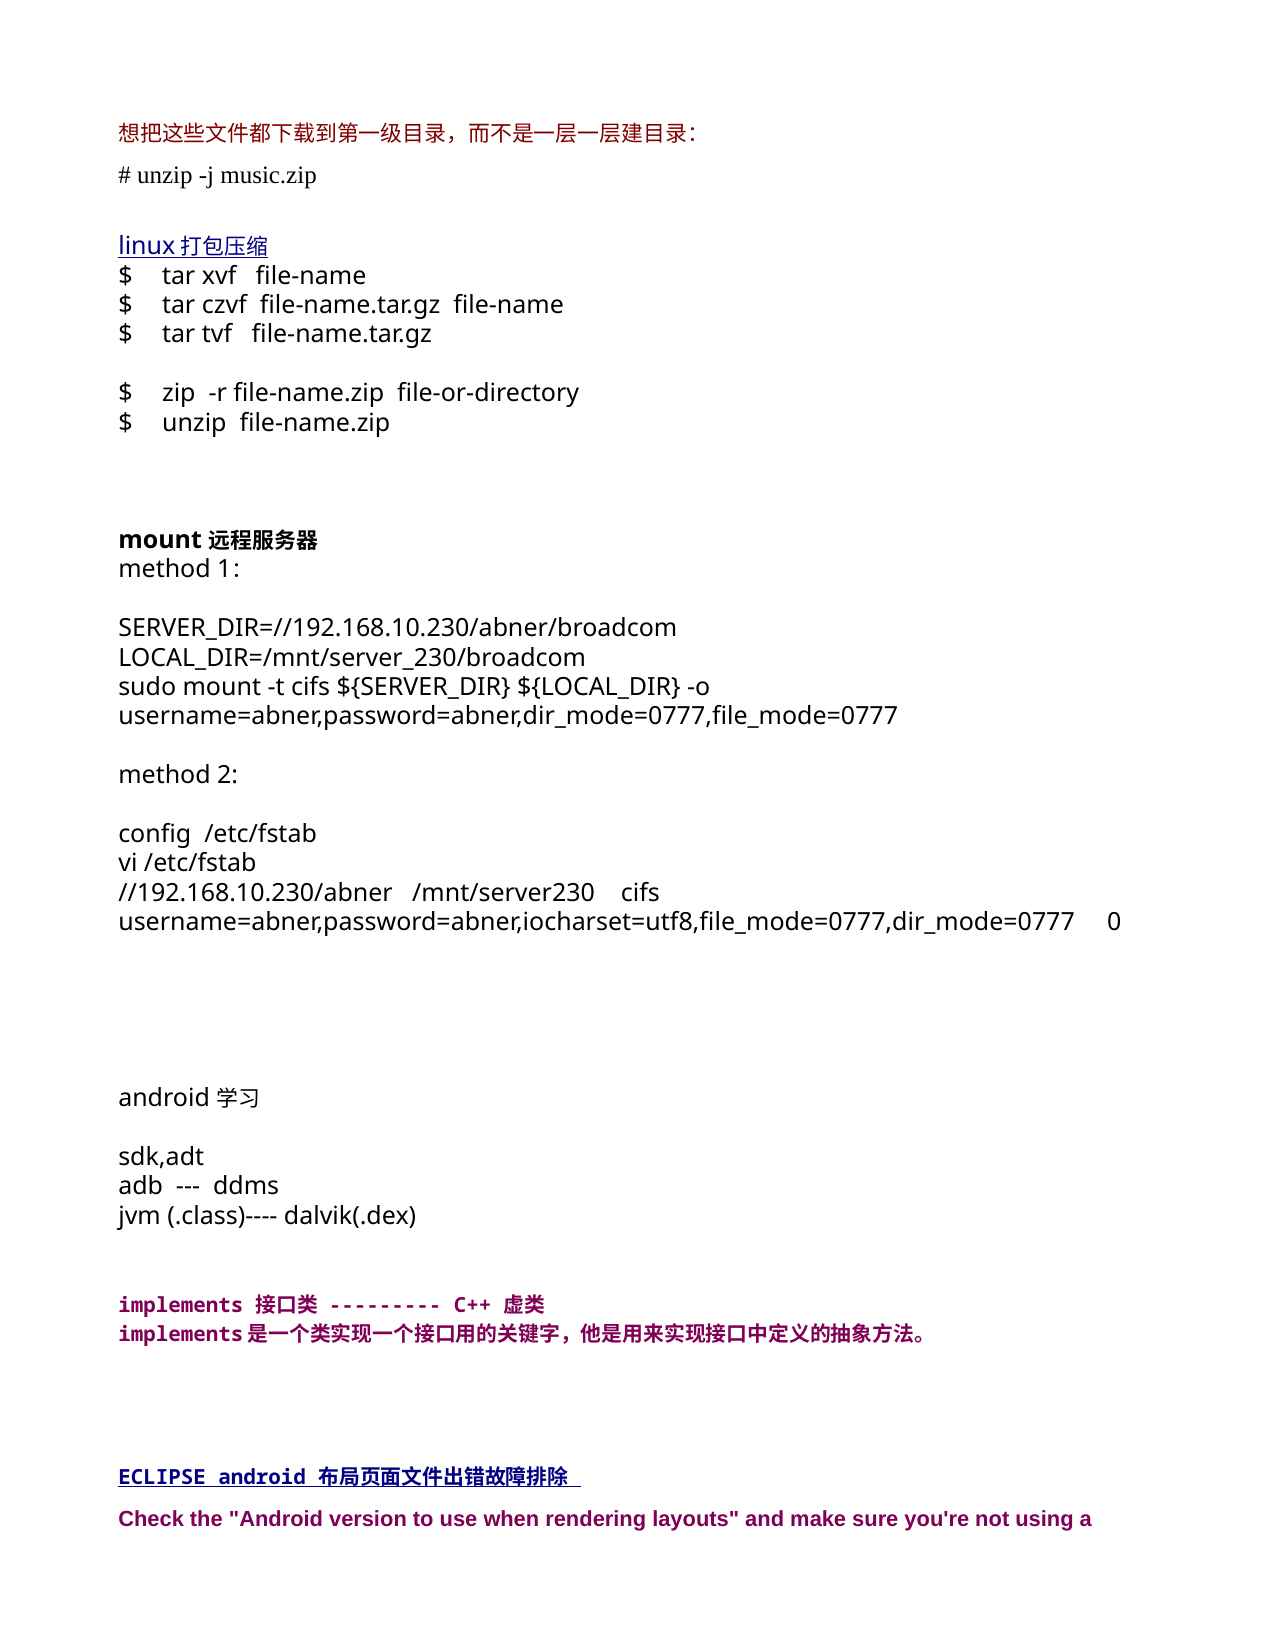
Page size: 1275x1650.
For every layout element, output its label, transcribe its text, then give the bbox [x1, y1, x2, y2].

text $ unzip file-name.zip [118, 407, 1157, 437]
text implements是一个类实现一个接口用的关键字，他是用来实现接口中定义的抽象方法。 [118, 1318, 1157, 1347]
subtitle ECLIPSE android 布局页面文件出错故障排除 [118, 1461, 1157, 1490]
text implements 接口类 --------- C++ 虚类 [118, 1289, 1157, 1318]
text android 学习 [118, 1083, 1157, 1112]
text $ tar xvf file-name [118, 261, 1157, 290]
text sdk,adt [118, 1142, 1157, 1171]
text SERVER_DIR=//192.168.10.230/abner/broadcom [118, 613, 1157, 642]
text $ zip -r file-name.zip file-or-directory [118, 378, 1157, 407]
text vi /etc/fstab [118, 848, 1157, 877]
text jvm (.class)---- dalvik(.dex) [118, 1201, 1157, 1230]
text mount 远程服务器 [118, 525, 1157, 554]
text config /etc/fstab [118, 819, 1157, 848]
text LOCAL_DIR=/mnt/server_230/broadcom [118, 642, 1157, 672]
text //192.168.10.230/abner /mnt/server230 cifs username=abner,password=abner,iocharset=utf8,file_mode=0777,dir_mode=0777 0 [118, 877, 1157, 936]
text method 1： [118, 554, 1157, 584]
text adb --- ddms [118, 1171, 1157, 1201]
text Check the "Android version to use when rendering layouts" and make sure you're not using a [118, 1502, 1157, 1532]
text method 2: [118, 760, 1157, 789]
text $ tar czvf file-name.tar.gz file-name [118, 290, 1157, 319]
text linux打包压缩 [118, 231, 1157, 261]
text sudo mount -t cifs ${SERVER_DIR} ${LOCAL_DIR} -o username=abner,password=abner,dir_mode=0777,file_mode=0777 [118, 672, 1157, 731]
text $ tar tvf file-name.tar.gz [118, 319, 1157, 349]
text 想把这些文件都下载到第一级目录，而不是一层一层建目录： [118, 118, 1157, 147]
text # unzip -j music.zip [118, 160, 1157, 189]
